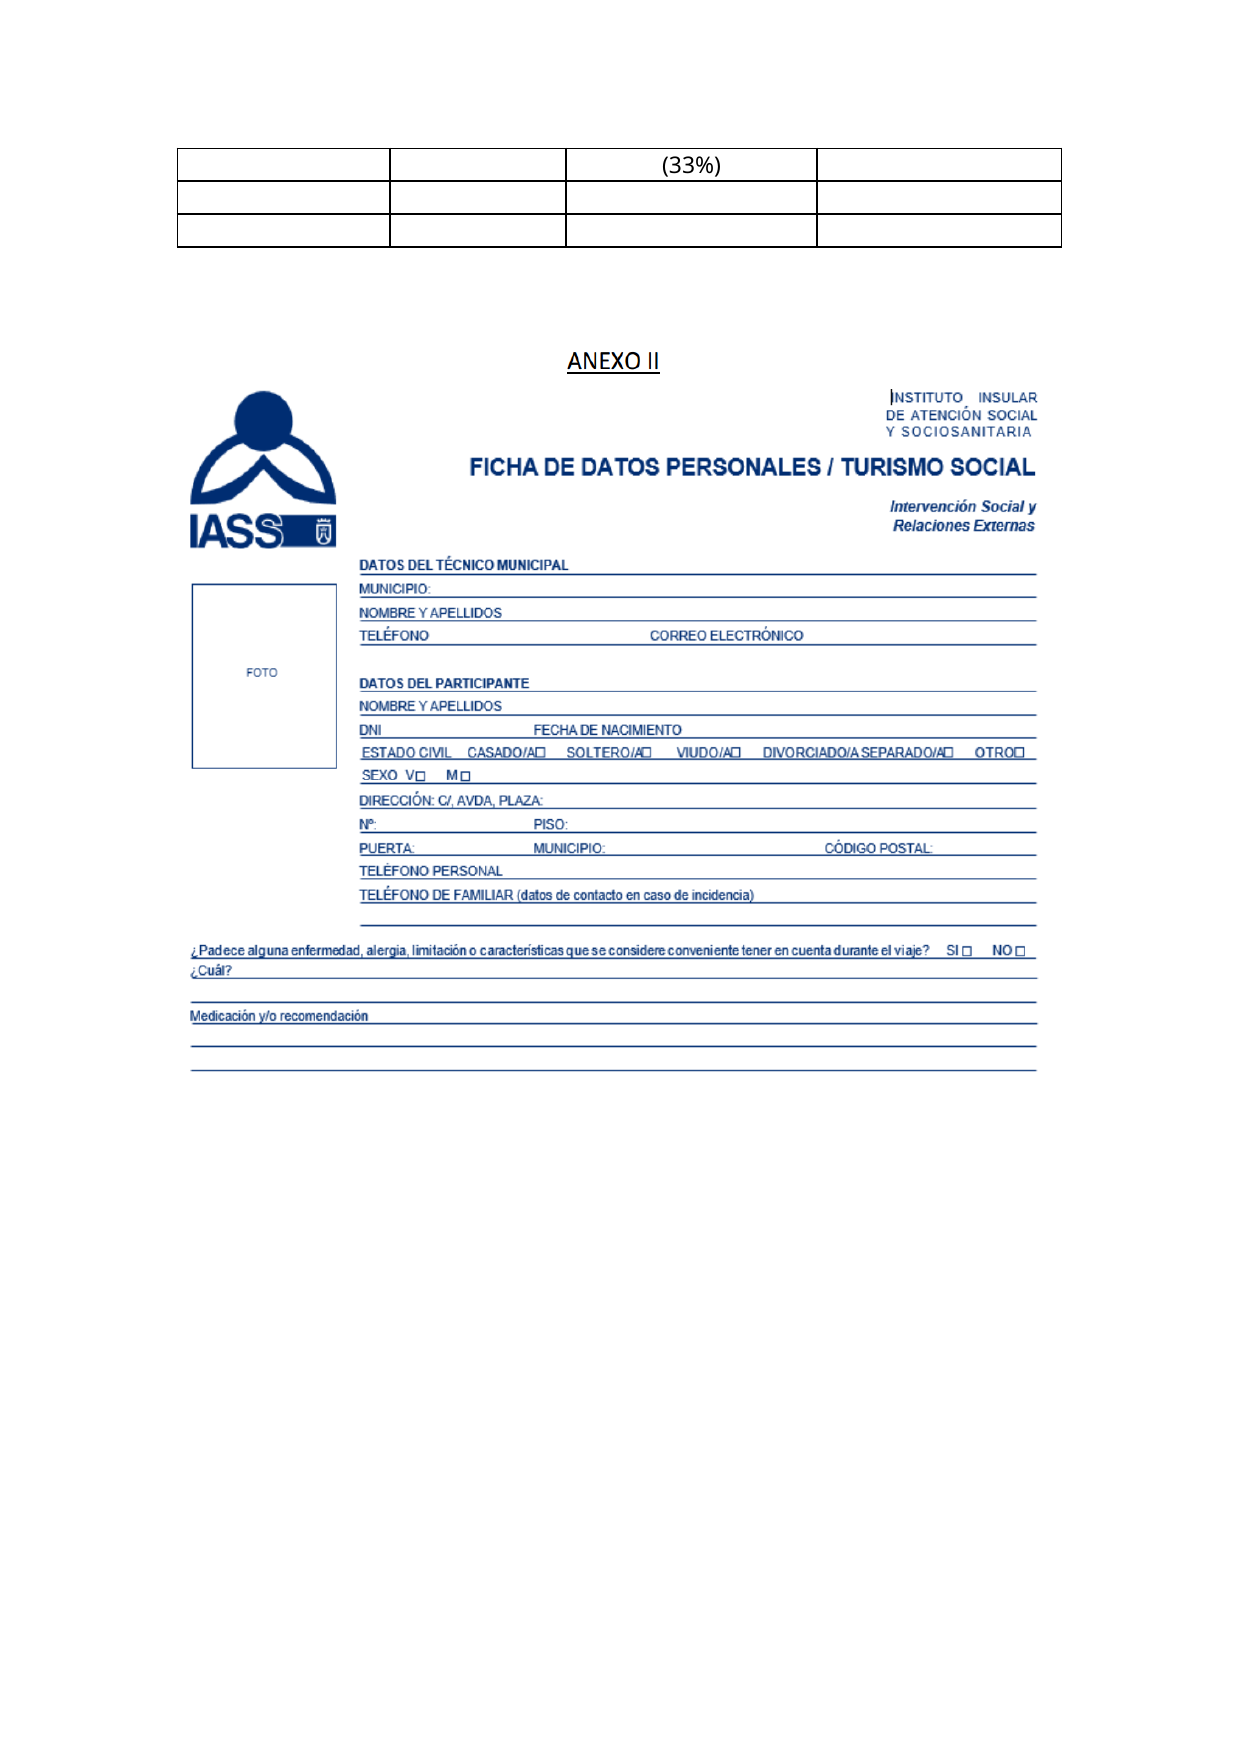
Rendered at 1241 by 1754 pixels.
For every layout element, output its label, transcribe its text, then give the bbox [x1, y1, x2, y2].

table_cell [391, 182, 565, 213]
table_cell [818, 182, 1061, 213]
table_cell [391, 215, 565, 246]
table_cell [818, 215, 1061, 246]
table_cell [178, 215, 389, 246]
table_cell [567, 215, 816, 246]
table_header [818, 149, 1061, 180]
table_cell [567, 182, 816, 213]
table_header [391, 149, 565, 180]
table_header (33%) [567, 149, 816, 180]
table_cell [178, 182, 389, 213]
table_header [178, 149, 389, 180]
